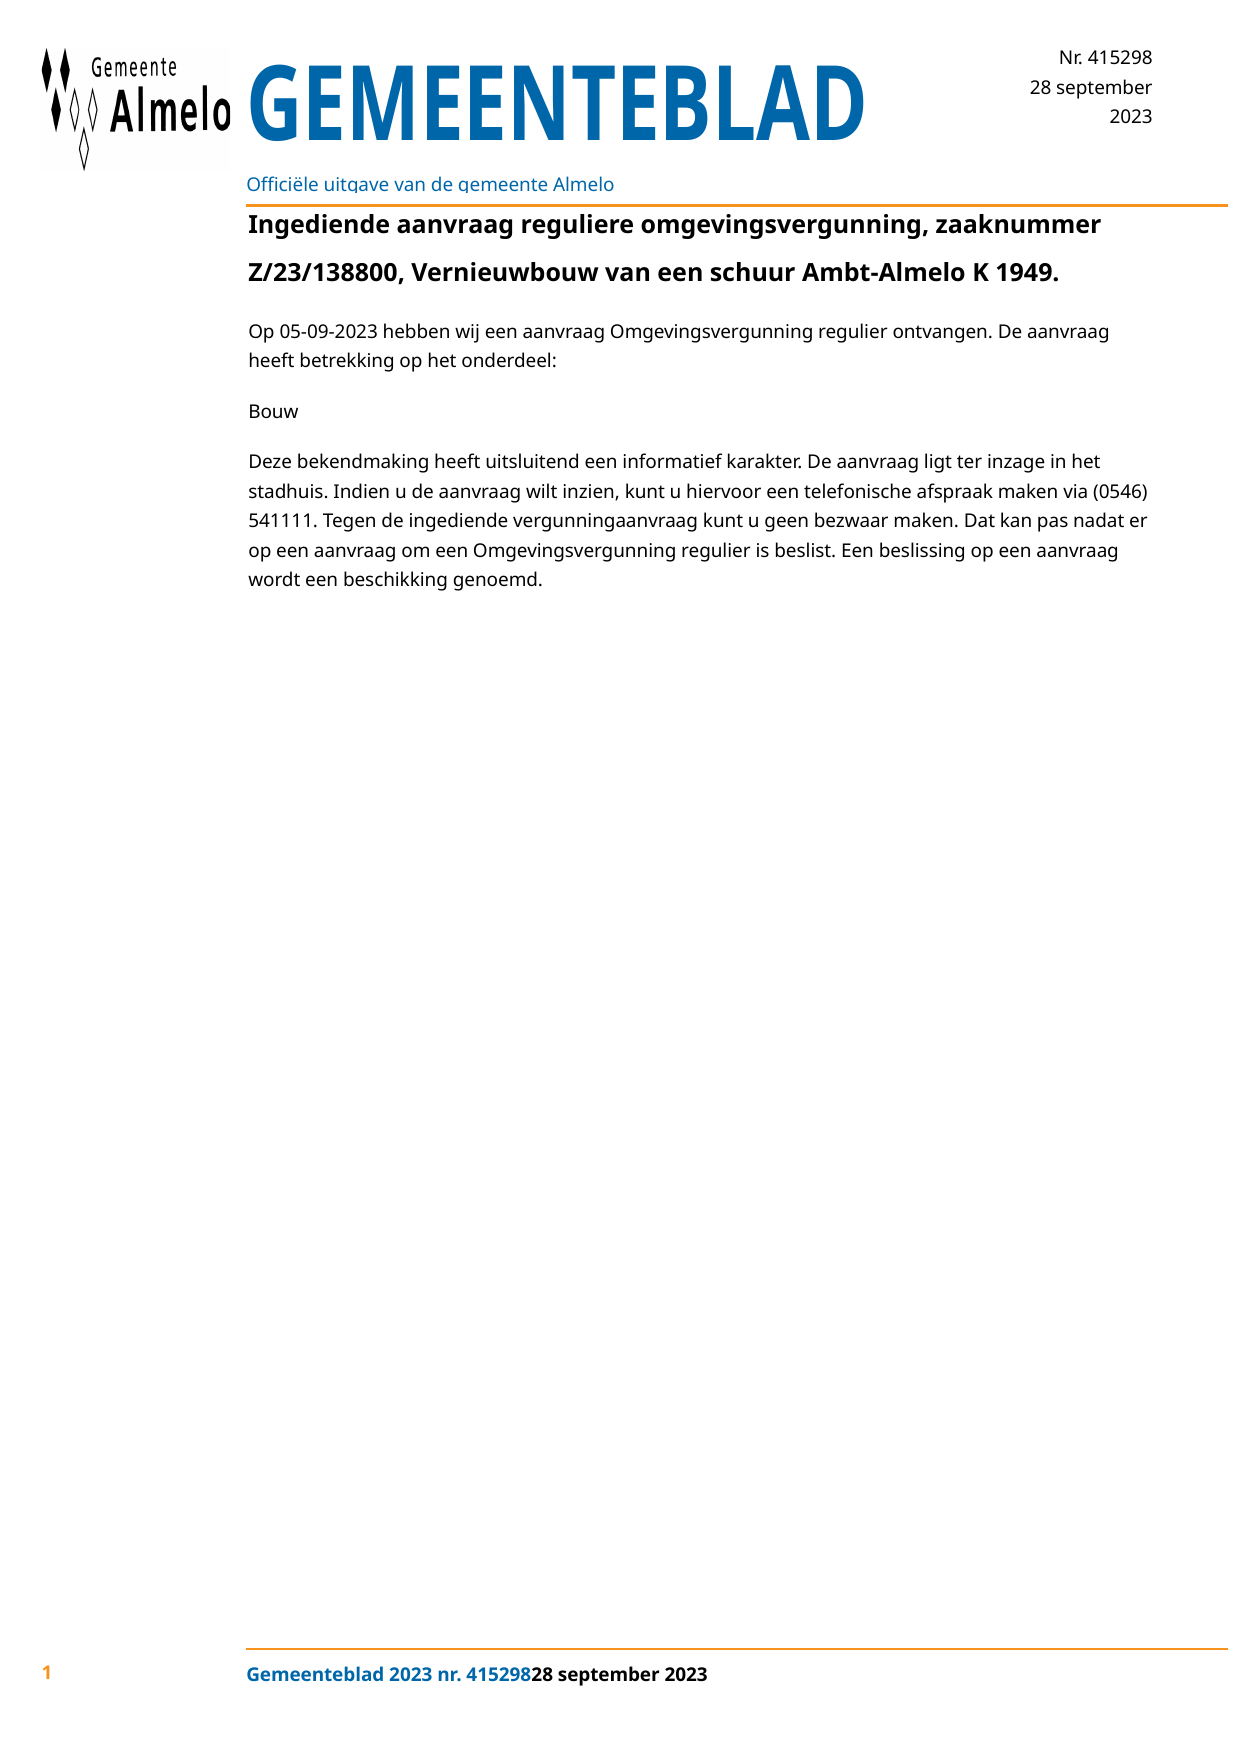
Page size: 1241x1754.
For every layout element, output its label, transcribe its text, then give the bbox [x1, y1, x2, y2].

text Deze bekendmaking heeft uitsluitend een informatief karakter. De aanvraag ligt ter inzage in het stadhuis. Indien u de aanvraag wilt inzien, kunt u hiervoor een telefonische afspraak maken via (0546) 541111. Tegen de ingediende vergunningaanvraag kunt u geen bezwaar maken. Dat kan pas nadat er op een aanvraag om een Omgevingsvergunning regulier is beslist. Een beslissing op een aanvraag wordt een beschikking genoemd. [248, 448, 1152, 592]
text Ingediende aanvraag reguliere omgevingsvergunning, zaaknummer Z/23/138800, Vernieuwbouw van een schuur Ambt-Almelo K 1949. [248, 207, 1152, 288]
text Op 05-09-2023 hebben wij een aanvraag Omgevingsvergunning regulier ontvangen. De aanvraag heeft betrekking op het onderdeel: [248, 318, 1152, 373]
text Bouw [248, 398, 1152, 424]
picture [41, 47, 231, 172]
